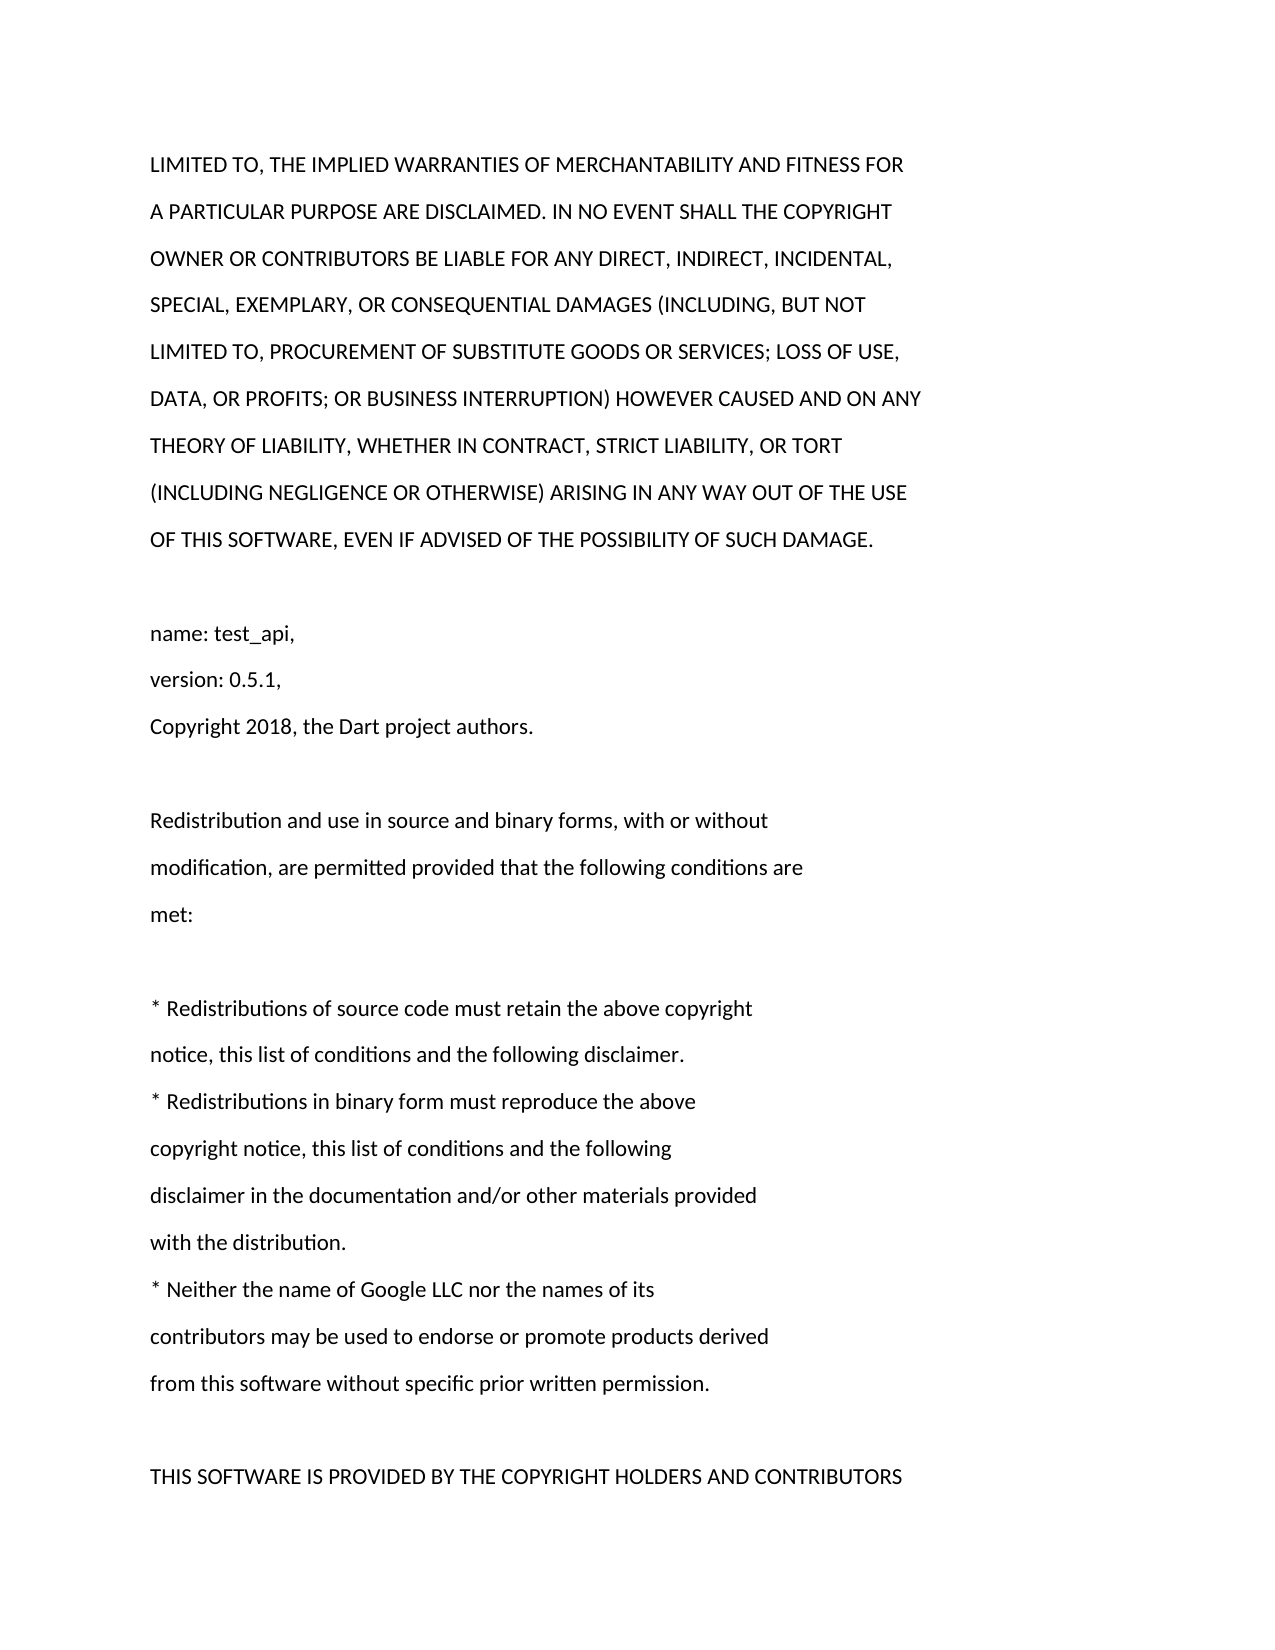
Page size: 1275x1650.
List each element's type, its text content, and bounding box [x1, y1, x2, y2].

text notice, this list of conditions and the following disclaimer. [150, 1041, 1125, 1069]
text contributors may be used to endorse or promote products derived [150, 1322, 1125, 1350]
text THIS SOFTWARE IS PROVIDED BY THE COPYRIGHT HOLDERS AND CONTRIBUTORS [150, 1462, 1125, 1491]
text * Redistributions of source code must retain the above copyright [150, 994, 1125, 1022]
text SPECIAL, EXEMPLARY, OR CONSEQUENTIAL DAMAGES (INCLUDING, BUT NOT [150, 291, 1125, 319]
text THEORY OF LIABILITY, WHETHER IN CONTRACT, STRICT LIABILITY, OR TORT [150, 431, 1125, 459]
text copyright notice, this list of conditions and the following [150, 1134, 1125, 1162]
text OF THIS SOFTWARE, EVEN IF ADVISED OF THE POSSIBILITY OF SUCH DAMAGE. [150, 525, 1125, 553]
text * Redistributions in binary form must reproduce the above [150, 1087, 1125, 1116]
text OWNER OR CONTRIBUTORS BE LIABLE FOR ANY DIRECT, INDIRECT, INCIDENTAL, [150, 244, 1125, 272]
text met: [150, 900, 1125, 928]
text * Neither the name of Google LLC nor the names of its [150, 1275, 1125, 1303]
text with the distribution. [150, 1228, 1125, 1256]
text Redistribution and use in source and binary forms, with or without [150, 806, 1125, 834]
text (INCLUDING NEGLIGENCE OR OTHERWISE) ARISING IN ANY WAY OUT OF THE USE [150, 478, 1125, 506]
text A PARTICULAR PURPOSE ARE DISCLAIMED. IN NO EVENT SHALL THE COPYRIGHT [150, 197, 1125, 225]
text LIMITED TO, PROCUREMENT OF SUBSTITUTE GOODS OR SERVICES; LOSS OF USE, [150, 337, 1125, 366]
text from this software without specific prior written permission. [150, 1369, 1125, 1397]
text DATA, OR PROFITS; OR BUSINESS INTERRUPTION) HOWEVER CAUSED AND ON ANY [150, 384, 1125, 412]
text version: 0.5.1, [150, 666, 1125, 694]
text name: test_api, [150, 619, 1125, 647]
text Copyright 2018, the Dart project authors. [150, 712, 1125, 741]
text LIMITED TO, THE IMPLIED WARRANTIES OF MERCHANTABILITY AND FITNESS FOR [150, 150, 1125, 178]
text disclaimer in the documentation and/or other materials provided [150, 1181, 1125, 1209]
text modification, are permitted provided that the following conditions are [150, 853, 1125, 881]
